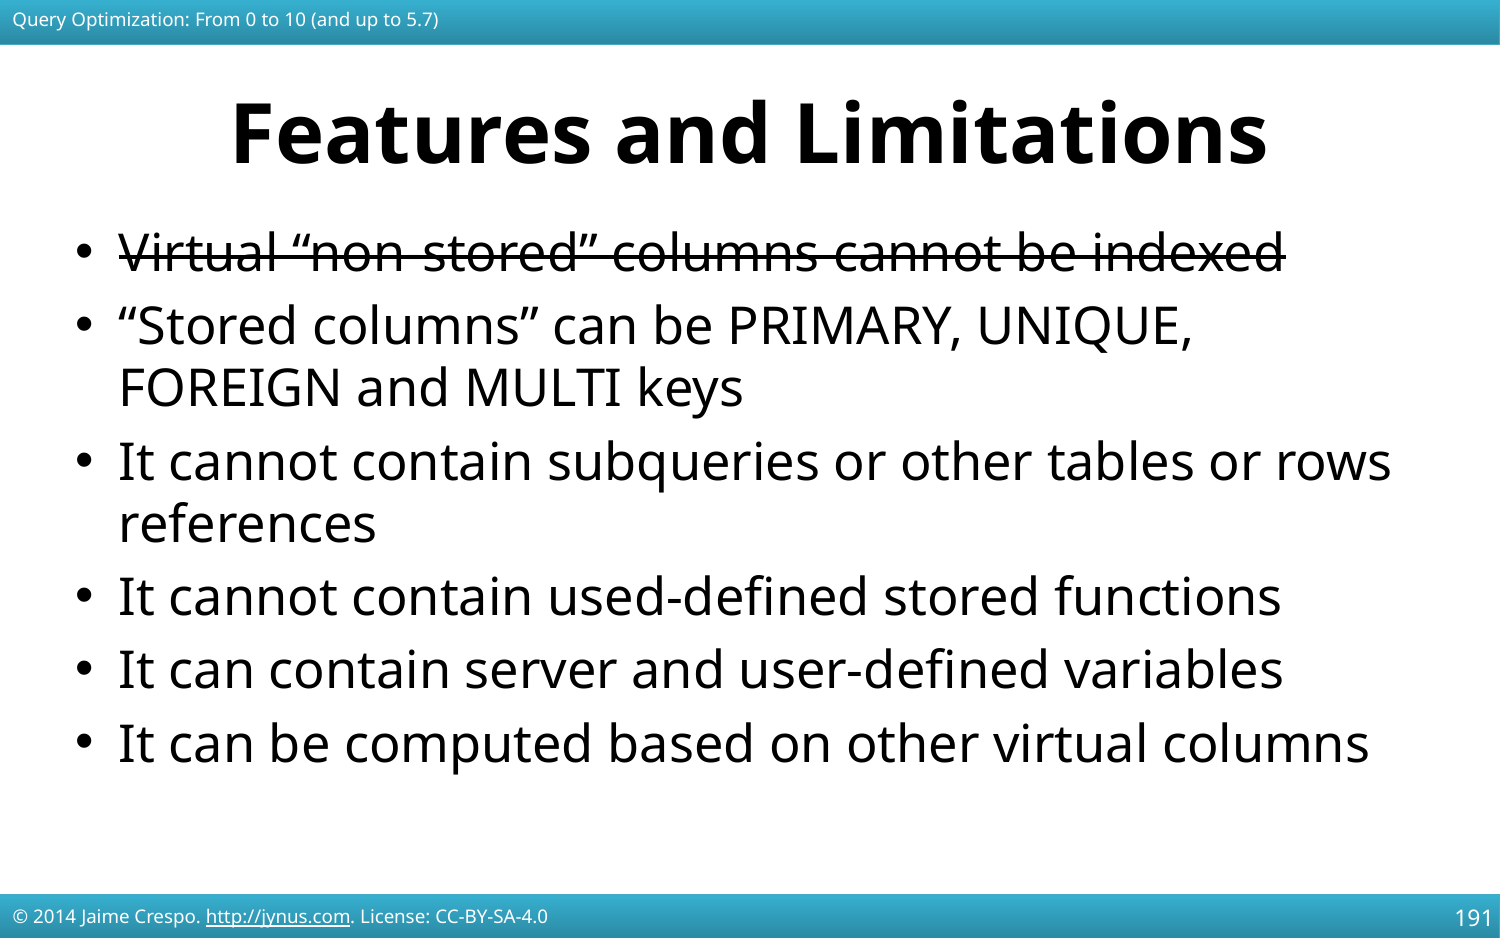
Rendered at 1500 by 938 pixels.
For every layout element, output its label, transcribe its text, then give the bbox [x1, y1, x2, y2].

slide_number [1389, 896, 1490, 935]
list Virtual “non-stored” columns cannot be indexed “Stored columns” can be PRIMARY, UNIQUE, FOREIGN and MULTI keys It cannot contain subqueries or other tables or rows references It cannot contain used-defined stored functions It can contain server and user-defined variables It can be computed based on other virtual columns [75, 218, 1425, 876]
title Features and Limitations [75, 41, 1425, 218]
